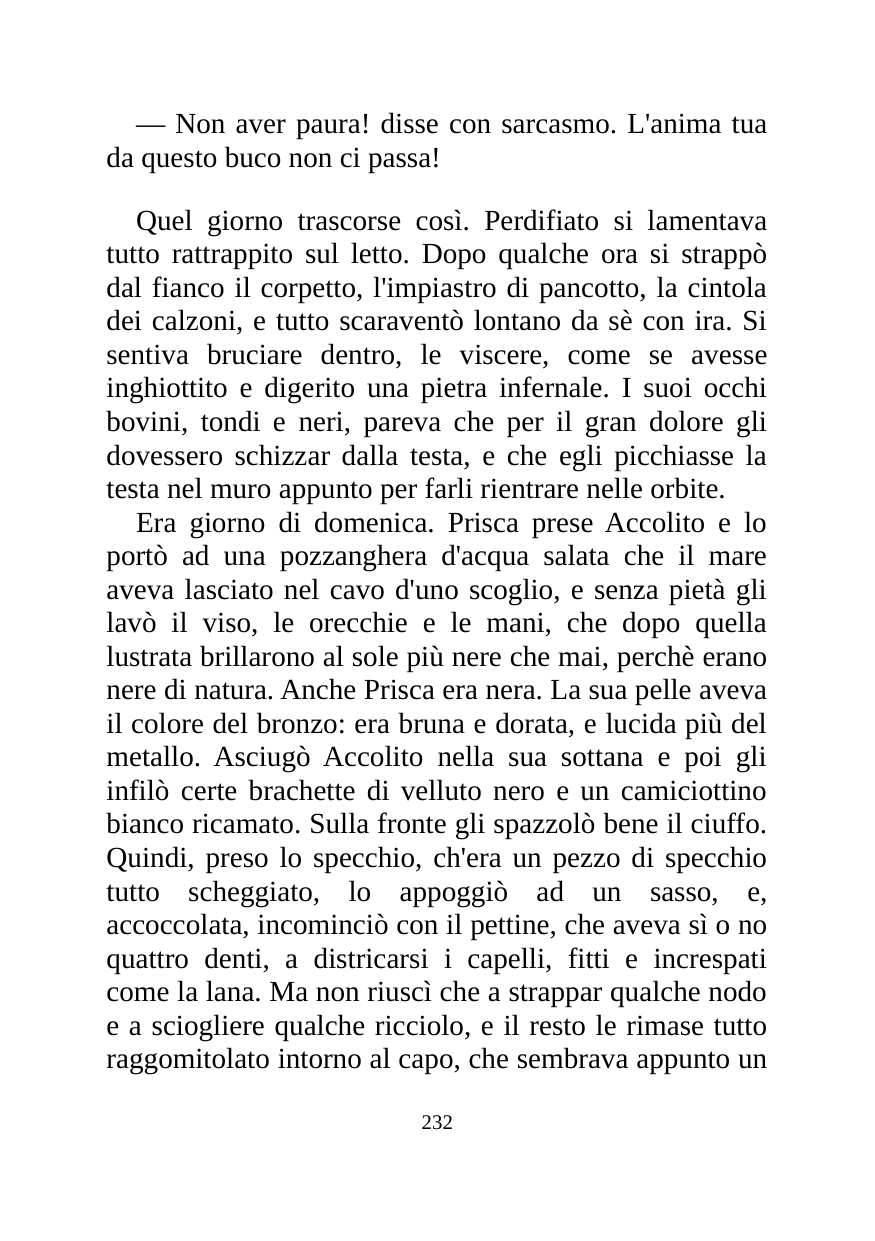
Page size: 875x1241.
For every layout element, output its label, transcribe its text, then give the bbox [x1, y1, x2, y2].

text Quel giorno trascorse così. Perdifiato si lamentava tutto rattrappito sul letto. Dopo qualche ora si strappò dal fianco il corpetto, l'impiastro di pancotto, la cintola dei calzoni, e tutto scaraventò lontano da sè con ira. Si sentiva bruciare dentro, le viscere, come se avesse inghiottito e digerito una pietra infernale. I suoi occhi bovini, tondi e neri, pareva che per il gran dolore gli dovessero schizzar dalla testa, e che egli picchiasse la testa nel muro appunto per farli rientrare nelle orbite. [106, 203, 768, 505]
text Era giorno di domenica. Prisca prese Accolito e lo portò ad una pozzanghera d'acqua salata che il mare aveva lasciato nel cavo d'uno scoglio, e senza pietà gli lavò il viso, le orecchie e le mani, che dopo quella lustrata brillarono al sole più nere che mai, perchè erano nere di natura. Anche Prisca era nera. La sua pelle aveva il colore del bronzo: era bruna e dorata, e lucida più del metallo. Asciugò Accolito nella sua sottana e poi gli infilò certe brachette di velluto nero e un camiciottino bianco ricamato. Sulla fronte gli spazzolò bene il ciuffo. Quindi, preso lo specchio, ch'era un pezzo di specchio tutto scheggiato, lo appoggiò ad un sasso, e, accoccolata, incominciò con il pettine, che aveva sì o no quattro denti, a districarsi i capelli, fitti e increspati come la lana. Ma non riuscì che a strappar qualche nodo e a sciogliere qualche ricciolo, e il resto le rimase tutto raggomitolato intorno al capo, che sembrava appunto un [106, 505, 768, 1075]
text — Non aver paura! disse con sarcasmo. L'anima tua da questo buco non ci passa! [106, 106, 768, 173]
